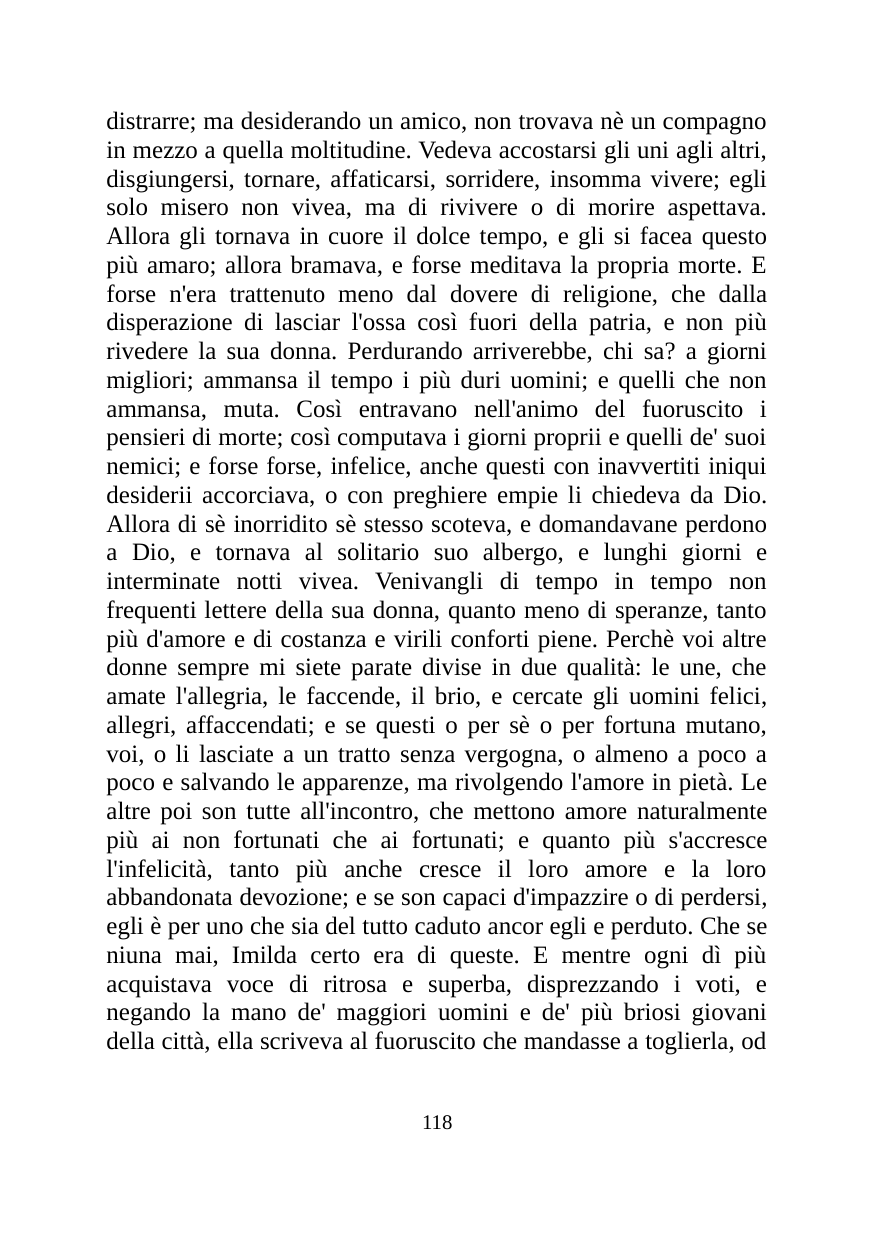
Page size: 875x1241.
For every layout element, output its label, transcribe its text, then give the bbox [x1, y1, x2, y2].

text distrarre; ma desiderando un amico, non trovava nè un compagno in mezzo a quella moltitudine. Vedeva accostarsi gli uni agli altri, disgiungersi, tornare, affaticarsi, sorridere, insomma vivere; egli solo misero non vivea, ma di rivivere o di morire aspettava. Allora gli tornava in cuore il dolce tempo, e gli si facea questo più amaro; allora bramava, e forse meditava la propria morte. E forse n'era trattenuto meno dal dovere di religione, che dalla disperazione di lasciar l'ossa così fuori della patria, e non più rivedere la sua donna. Perdurando arriverebbe, chi sa? a giorni migliori; ammansa il tempo i più duri uomini; e quelli che non ammansa, muta. Così entravano nell'animo del fuoruscito i pensieri di morte; così computava i giorni proprii e quelli de' suoi nemici; e forse forse, infelice, anche questi con inavvertiti iniqui desiderii accorciava, o con preghiere empie li chiedeva da Dio. Allora di sè inorridito sè stesso scoteva, e domandavane perdono a Dio, e tornava al solitario suo albergo, e lunghi giorni e interminate notti vivea. Venivangli di tempo in tempo non frequenti lettere della sua donna, quanto meno di speranze, tanto più d'amore e di costanza e virili conforti piene. Perchè voi altre donne sempre mi siete parate divise in due qualità: le une, che amate l'allegria, le faccende, il brio, e cercate gli uomini felici, allegri, affaccendati; e se questi o per sè o per fortuna mutano, voi, o li lasciate a un tratto senza vergogna, o almeno a poco a poco e salvando le apparenze, ma rivolgendo l'amore in pietà. Le altre poi son tutte all'incontro, che mettono amore naturalmente più ai non fortunati che ai fortunati; e quanto più s'accresce l'infelicità, tanto più anche cresce il loro amore e la loro abbandonata devozione; e se son capaci d'impazzire o di perdersi, egli è per uno che sia del tutto caduto ancor egli e perduto. Che se niuna mai, Imilda certo era di queste. E mentre ogni dì più acquistava voce di ritrosa e superba, disprezzando i voti, e negando la mano de' maggiori uomini e de' più briosi giovani della città, ella scriveva al fuoruscito che mandasse a toglierla, od [106, 106, 768, 1055]
